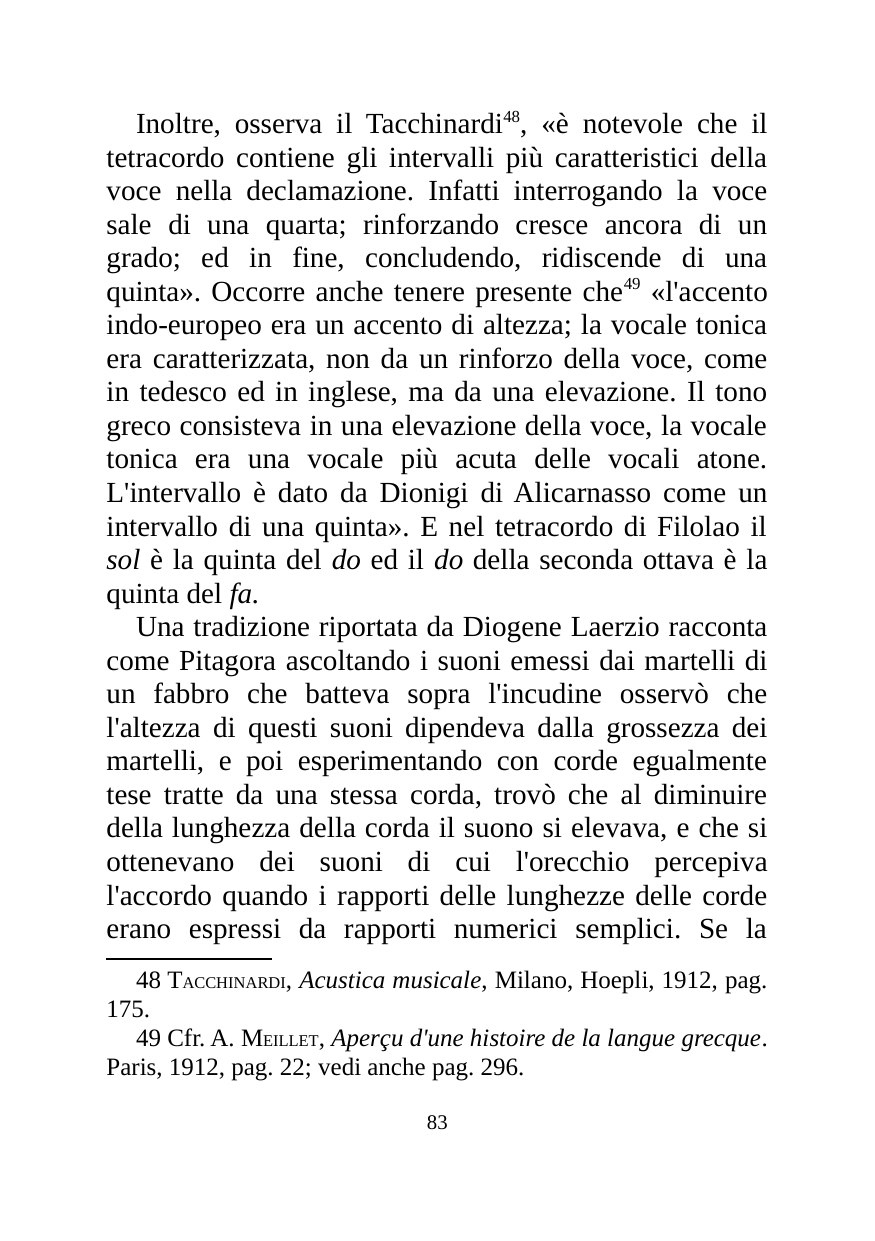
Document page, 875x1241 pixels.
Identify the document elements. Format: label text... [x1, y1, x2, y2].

text Cfr. A. Meillet, Aperçu d'une histoire de la langue grecque. Paris, 1912, pag. 22; vedi anche pag. 296. [106, 1023, 768, 1080]
text Tacchinardi, Acustica musicale, Milano, Hoepli, 1912, pag. 175. [106, 965, 768, 1023]
text Inoltre, osserva il Tacchinardi, «è notevole che il tetracordo contiene gli intervalli più caratteristici della voce nella declamazione. Infatti interrogando la voce sale di una quarta; rinforzando cresce ancora di un grado; ed in fine, concludendo, ridiscende di una quinta». Occorre anche tenere presente che «l'accento indo-europeo era un accento di altezza; la vocale tonica era caratterizzata, non da un rinforzo della voce, come in tedesco ed in inglese, ma da una elevazione. Il tono greco consisteva in una elevazione della voce, la vocale tonica era una vocale più acuta delle vocali atone. L'intervallo è dato da Dionigi di Alicarnasso come un intervallo di una quinta». E nel tetracordo di Filolao il sol è la quinta del do ed il do della seconda ottava è la quinta del fa. [106, 106, 768, 609]
text Una tradizione riportata da Diogene Laerzio racconta come Pitagora ascoltando i suoni emessi dai martelli di un fabbro che batteva sopra l'incudine osservò che l'altezza di questi suoni dipendeva dalla grossezza dei martelli, e poi esperimentando con corde egualmente tese tratte da una stessa corda, trovò che al diminuire della lunghezza della corda il suono si elevava, e che si ottenevano dei suoni di cui l'orecchio percepiva l'accordo quando i rapporti delle lunghezze delle corde erano espressi da rapporti numerici semplici. Se la [106, 609, 768, 945]
